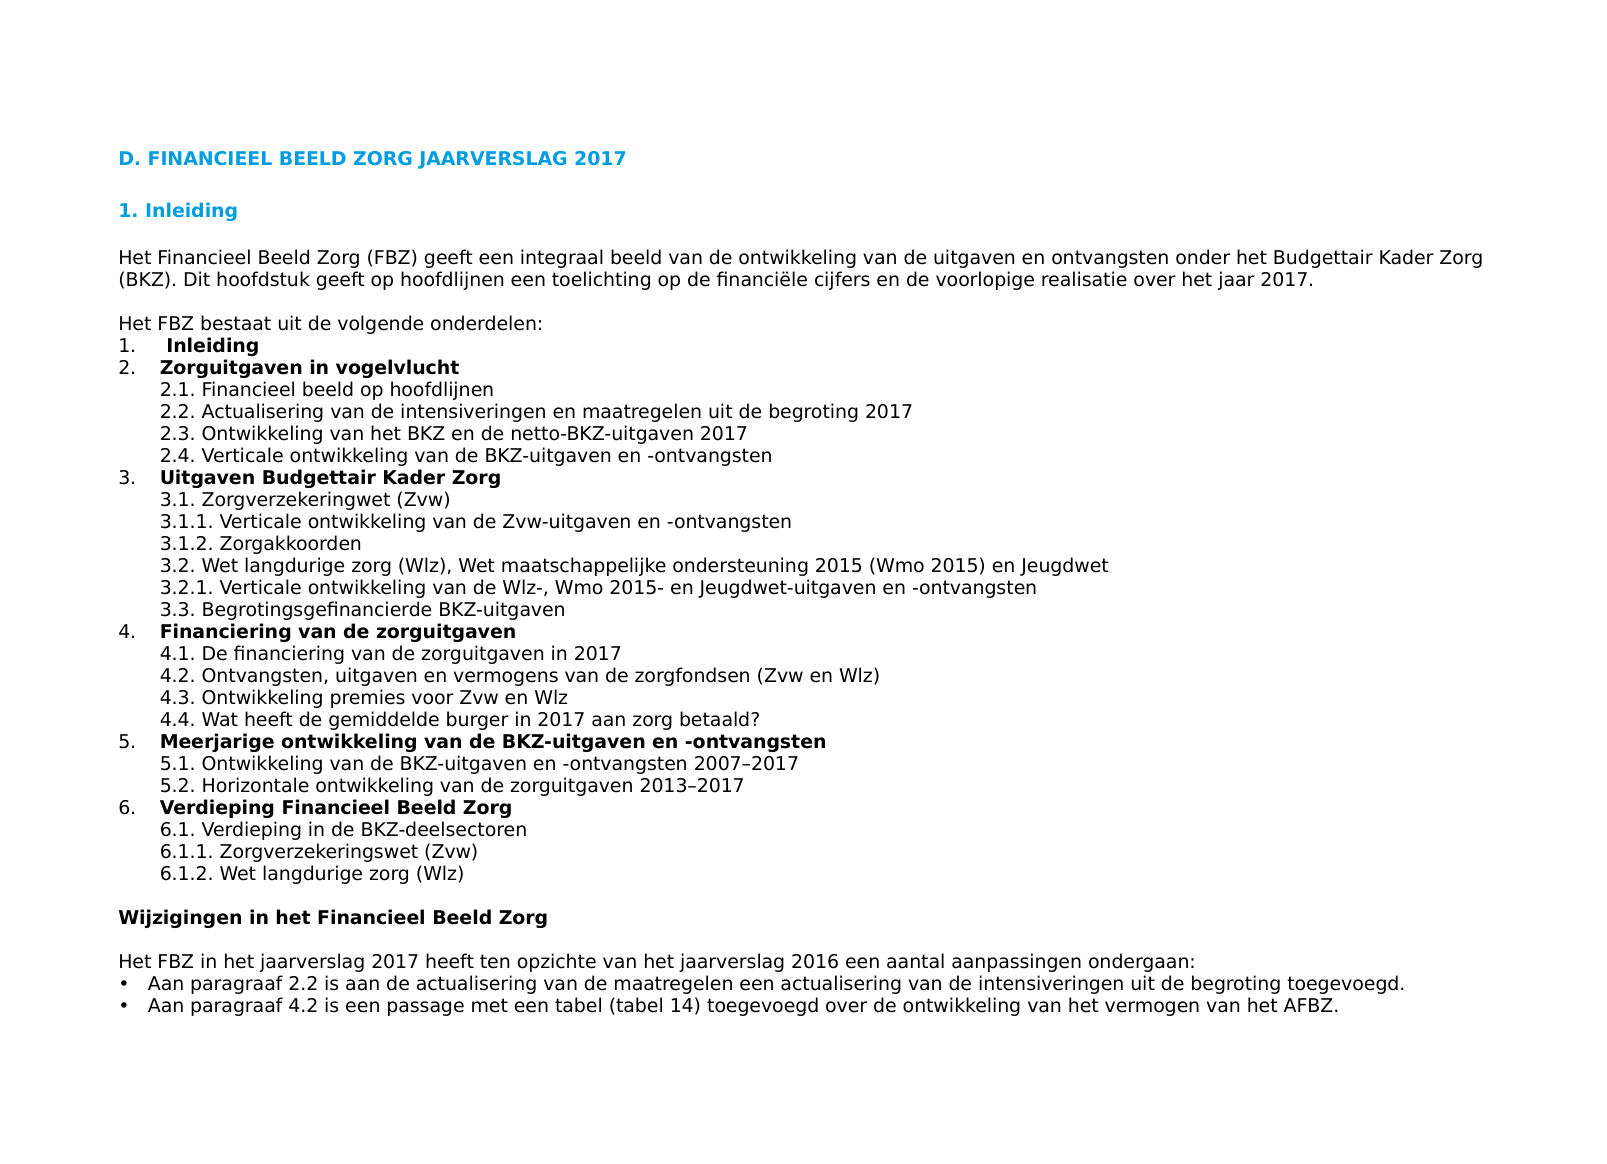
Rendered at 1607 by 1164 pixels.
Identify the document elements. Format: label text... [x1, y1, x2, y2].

text 5. Meerjarige ontwikkeling van de BKZ-uitgaven en -ontvangsten [118, 731, 1488, 753]
text 6.1.1. Zorgverzekeringswet (Zvw) [159, 841, 1488, 863]
text 2.2. Actualisering van de intensiveringen en maatregelen uit de begroting 2017 [159, 401, 1488, 423]
text • Aan paragraaf 4.2 is een passage met een tabel (tabel 14) toegevoegd over de ontwikkeling van het vermogen van het AFBZ. [118, 995, 1488, 1017]
subtitle 1. Inleiding [118, 200, 1488, 222]
text 5.2. Horizontale ontwikkeling van de zorguitgaven 2013–2017 [159, 775, 1488, 797]
text 3.2. Wet langdurige zorg (Wlz), Wet maatschappelijke ondersteuning 2015 (Wmo 2015) en Jeugdwet [159, 555, 1488, 577]
text Het Financieel Beeld Zorg (FBZ) geeft een integraal beeld van de ontwikkeling van de uitgaven en ontvangsten onder het Budgettair Kader Zorg (BKZ). Dit hoofdstuk geeft op hoofdlijnen een toelichting op de financiële cijfers en de voorlopige realisatie over het jaar 2017. [118, 247, 1488, 291]
text 2.4. Verticale ontwikkeling van de BKZ-uitgaven en -ontvangsten [159, 445, 1488, 467]
text 4.4. Wat heeft de gemiddelde burger in 2017 aan zorg betaald? [159, 709, 1488, 731]
text 3.3. Begrotingsgefinancierde BKZ-uitgaven [159, 599, 1488, 621]
text 3.2.1. Verticale ontwikkeling van de Wlz-, Wmo 2015- en Jeugdwet-uitgaven en -ontvangsten [159, 577, 1488, 599]
subtitle Wijzigingen in het Financieel Beeld Zorg [118, 907, 1488, 929]
text 4.3. Ontwikkeling premies voor Zvw en Wlz [159, 687, 1488, 709]
text 4.1. De financiering van de zorguitgaven in 2017 [159, 643, 1488, 665]
text 3.1. Zorgverzekeringwet (Zvw) [159, 489, 1488, 511]
text Het FBZ in het jaarverslag 2017 heeft ten opzichte van het jaarverslag 2016 een aantal aanpassingen ondergaan: [118, 951, 1488, 973]
text 1. Inleiding [118, 335, 1488, 357]
text 2.3. Ontwikkeling van het BKZ en de netto-BKZ-uitgaven 2017 [159, 423, 1488, 445]
text 4.2. Ontvangsten, uitgaven en vermogens van de zorgfondsen (Zvw en Wlz) [159, 665, 1488, 687]
text 4. Financiering van de zorguitgaven [118, 621, 1488, 643]
text 3.1.2. Zorgakkoorden [159, 533, 1488, 555]
text 3.1.1. Verticale ontwikkeling van de Zvw-uitgaven en -ontvangsten [159, 511, 1488, 533]
text 6.1.2. Wet langdurige zorg (Wlz) [159, 863, 1488, 885]
text 6.1. Verdieping in de BKZ-deelsectoren [159, 819, 1488, 841]
text Het FBZ bestaat uit de volgende onderdelen: [118, 313, 1488, 335]
subtitle D. FINANCIEEL BEELD ZORG JAARVERSLAG 2017 [118, 148, 1488, 170]
text 6. Verdieping Financieel Beeld Zorg [118, 797, 1488, 819]
text 2.1. Financieel beeld op hoofdlijnen [159, 379, 1488, 401]
text 2. Zorguitgaven in vogelvlucht [118, 357, 1488, 379]
text 3. Uitgaven Budgettair Kader Zorg [118, 467, 1488, 489]
text • Aan paragraaf 2.2 is aan de actualisering van de maatregelen een actualisering van de intensiveringen uit de begroting toegevoegd. [118, 973, 1488, 995]
text 5.1. Ontwikkeling van de BKZ-uitgaven en -ontvangsten 2007–2017 [159, 753, 1488, 775]
